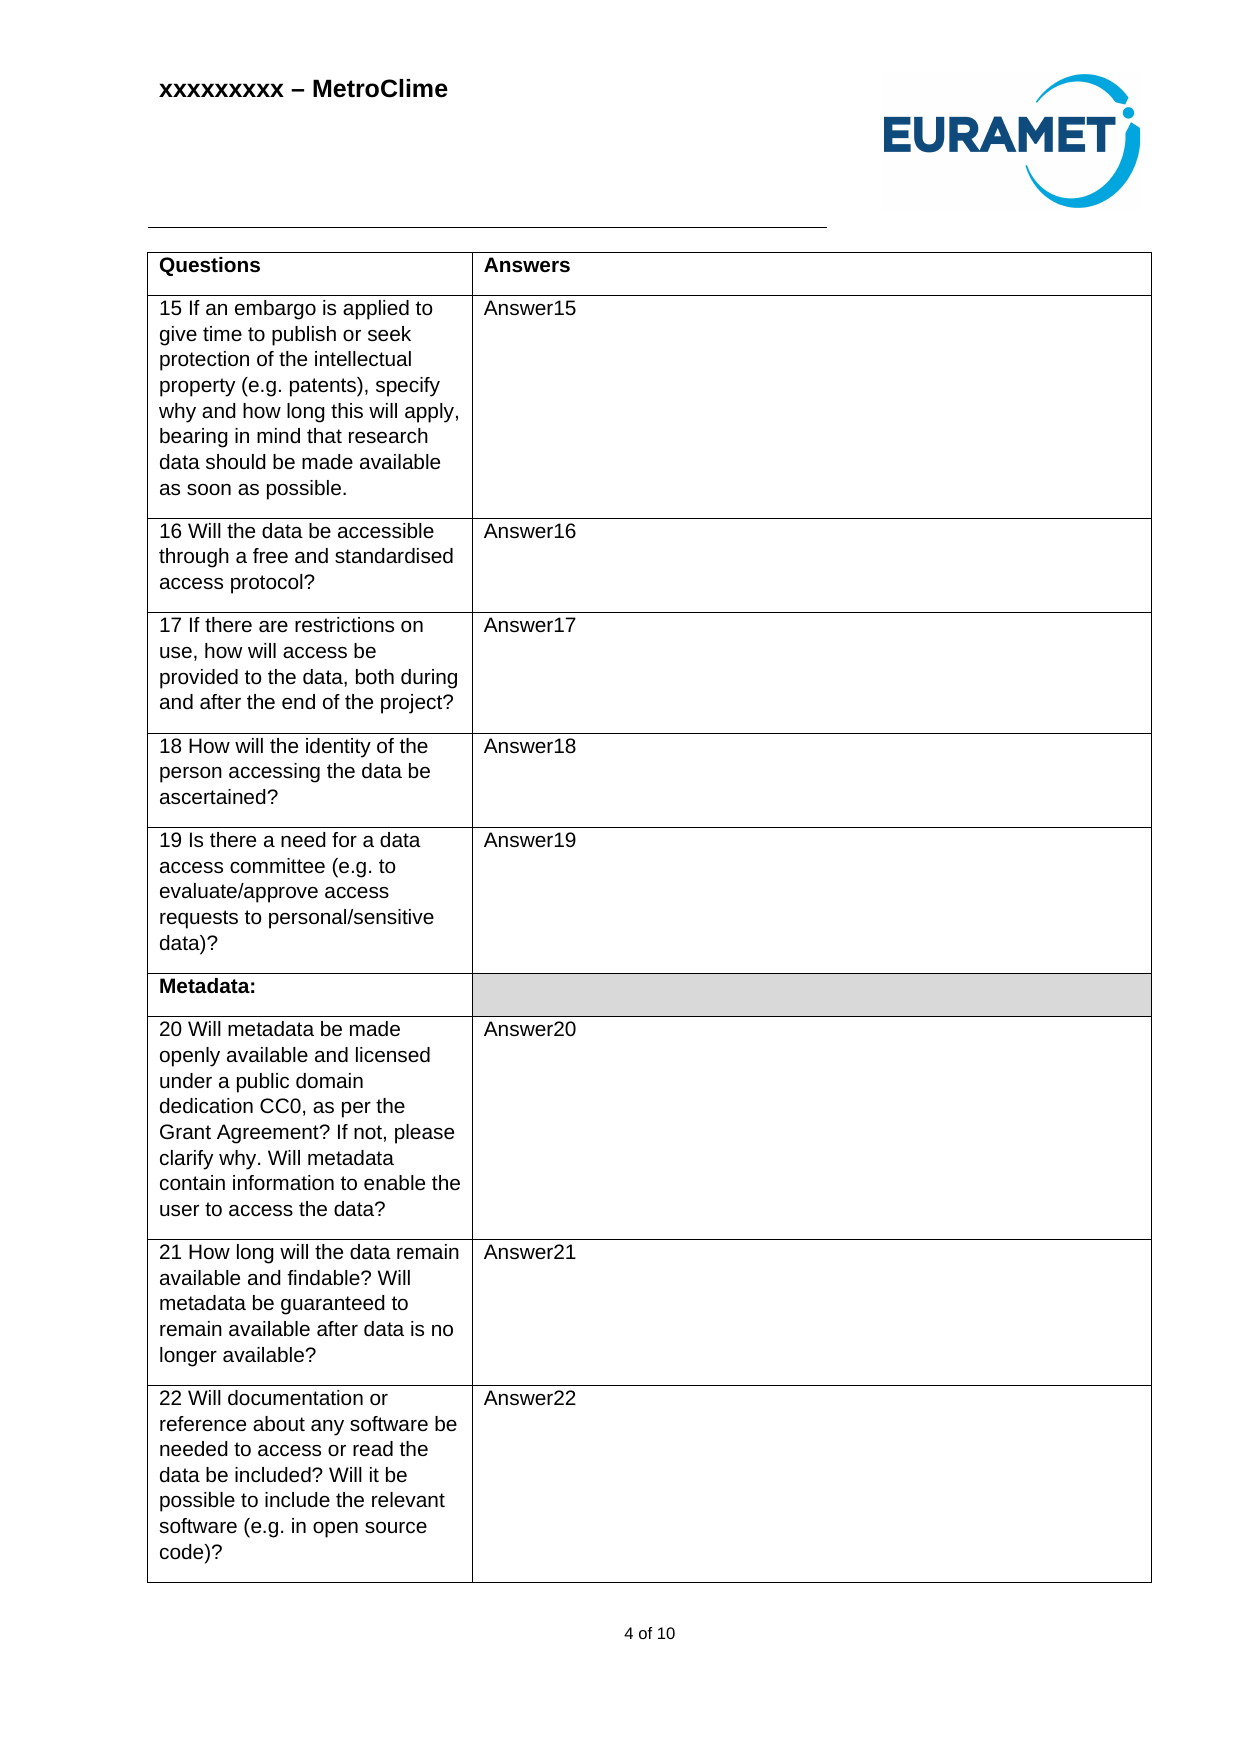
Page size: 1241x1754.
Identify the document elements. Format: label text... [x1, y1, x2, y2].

table_cell 16 Will the data be accessible through a free and standardised access protocol? [148, 519, 472, 612]
table_cell Answer21 [473, 1240, 1151, 1385]
table_cell 20 Will metadata be made openly available and licensed under a public domain dedication CC0, as per the Grant Agreement? If not, please clarify why. Will metadata contain information to enable the user to access the data? [148, 1017, 472, 1239]
table_cell 15 If an embargo is applied to give time to publish or seek protection of the intellectual property (e.g. patents), specify why and how long this will apply, bearing in mind that research data should be made available as soon as possible. [148, 296, 472, 518]
table_cell Answer20 [473, 1017, 1151, 1239]
table_cell Answer17 [473, 613, 1151, 732]
table_cell 18 How will the identity of the person accessing the data be ascertained? [148, 734, 472, 827]
table_cell Answer19 [473, 828, 1151, 973]
table_header Answers [473, 253, 1151, 295]
table_cell 21 How long will the data remain available and findable? Will metadata be guaranteed to remain available after data is no longer available? [148, 1240, 472, 1385]
table_cell Answer16 [473, 519, 1151, 612]
table_header Questions [148, 253, 472, 295]
table_cell Metadata: [148, 974, 472, 1016]
table_cell 17 If there are restrictions on use, how will access be provided to the data, both during and after the end of the project? [148, 613, 472, 732]
table_cell Answer18 [473, 734, 1151, 827]
table_cell 22 Will documentation or reference about any software be needed to access or read the data be included? Will it be possible to include the relevant software (e.g. in open source code)? [148, 1386, 472, 1582]
table_cell [473, 974, 1151, 1016]
table_cell 19 Is there a need for a data access committee (e.g. to evaluate/approve access requests to personal/sensitive data)? [148, 828, 472, 973]
table_cell Answer22 [473, 1386, 1151, 1582]
table_cell Answer15 [473, 296, 1151, 518]
